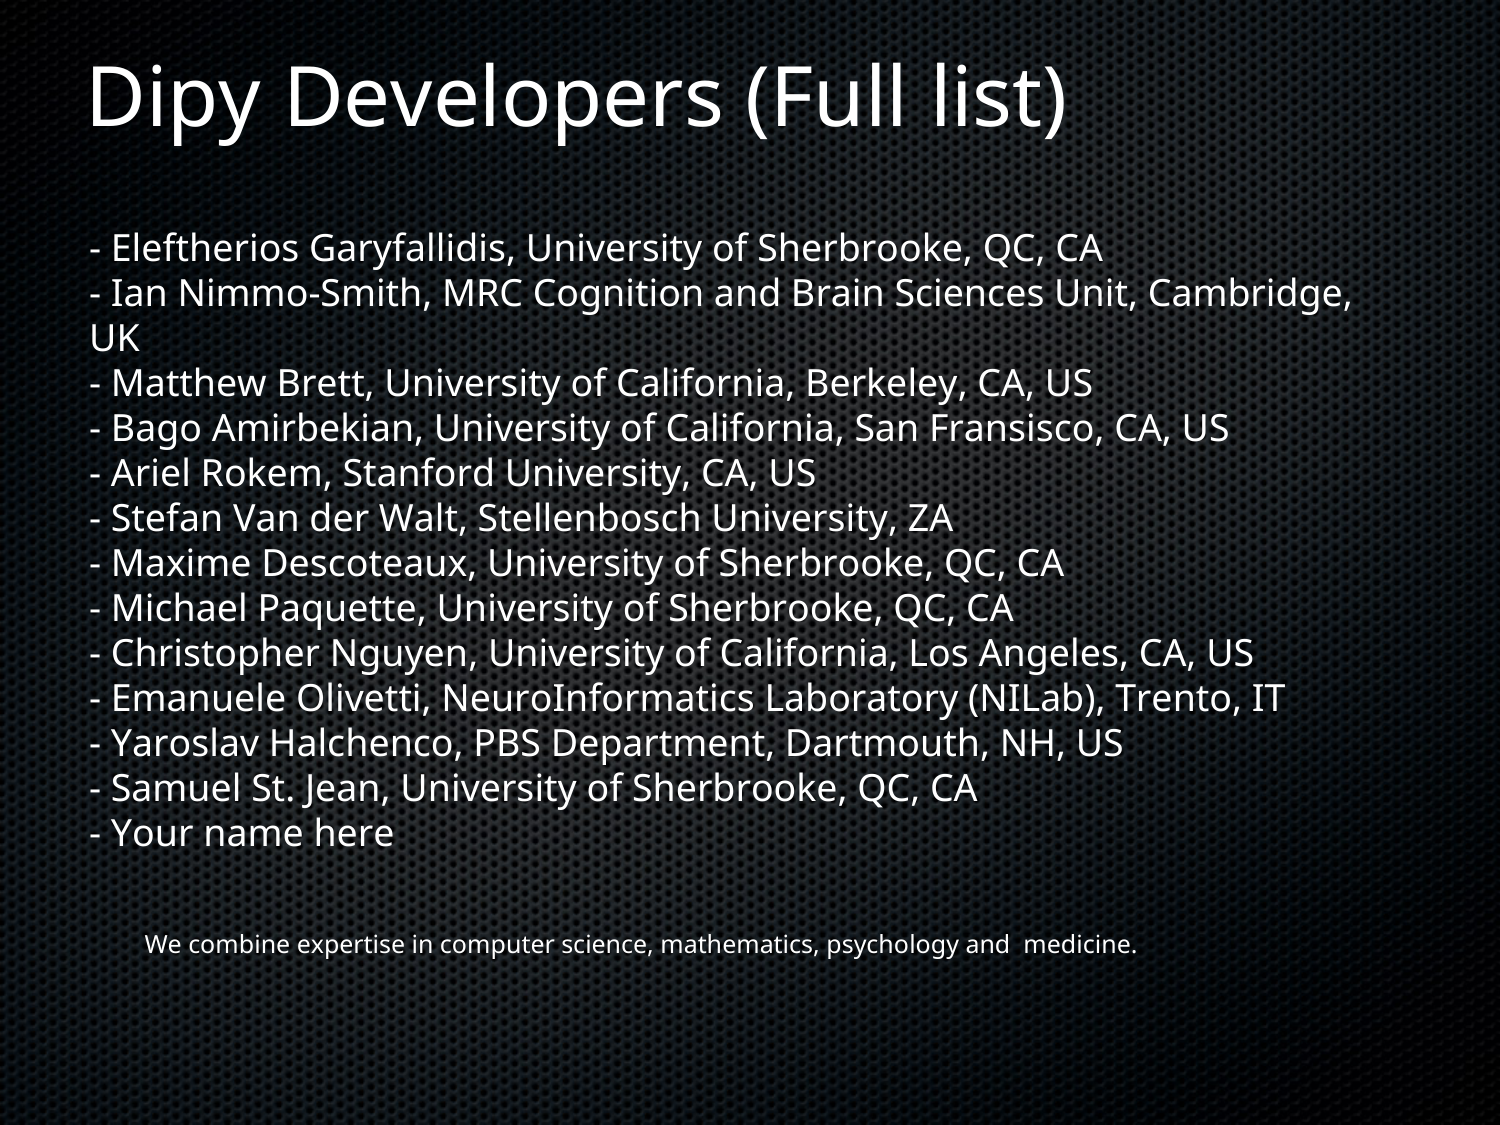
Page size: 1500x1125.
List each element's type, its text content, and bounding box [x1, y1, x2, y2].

text_box - Eleftherios Garyfallidis, University of Sherbrooke, QC, CA - Ian Nimmo-Smith, MRC Cognition and Brain Sciences Unit, Cambridge, UK - Matthew Brett, University of California, Berkeley, CA, US - Bago Amirbekian, University of California, San Fransisco, CA, US - Ariel Rokem, Stanford University, CA, US - Stefan Van der Walt, Stellenbosch University, ZA - Maxime Descoteaux, University of Sherbrooke, QC, CA - Michael Paquette, University of Sherbrooke, QC, CA - Christopher Nguyen, University of California, Los Angeles, CA, US - Emanuele Olivetti, NeuroInformatics Laboratory (NILab), Trento, IT - Yaroslav Halchenco, PBS Department, Dartmouth, NH, US - Samuel St. Jean, University of Sherbrooke, QC, CA - Your name here [74, 145, 1394, 1023]
picture [0, 0, 1500, 1125]
text_box Dipy Developers (Full list) [70, 35, 1176, 151]
text_box We combine expertise in computer science, mathematics, psychology and medicine. [129, 921, 1232, 967]
